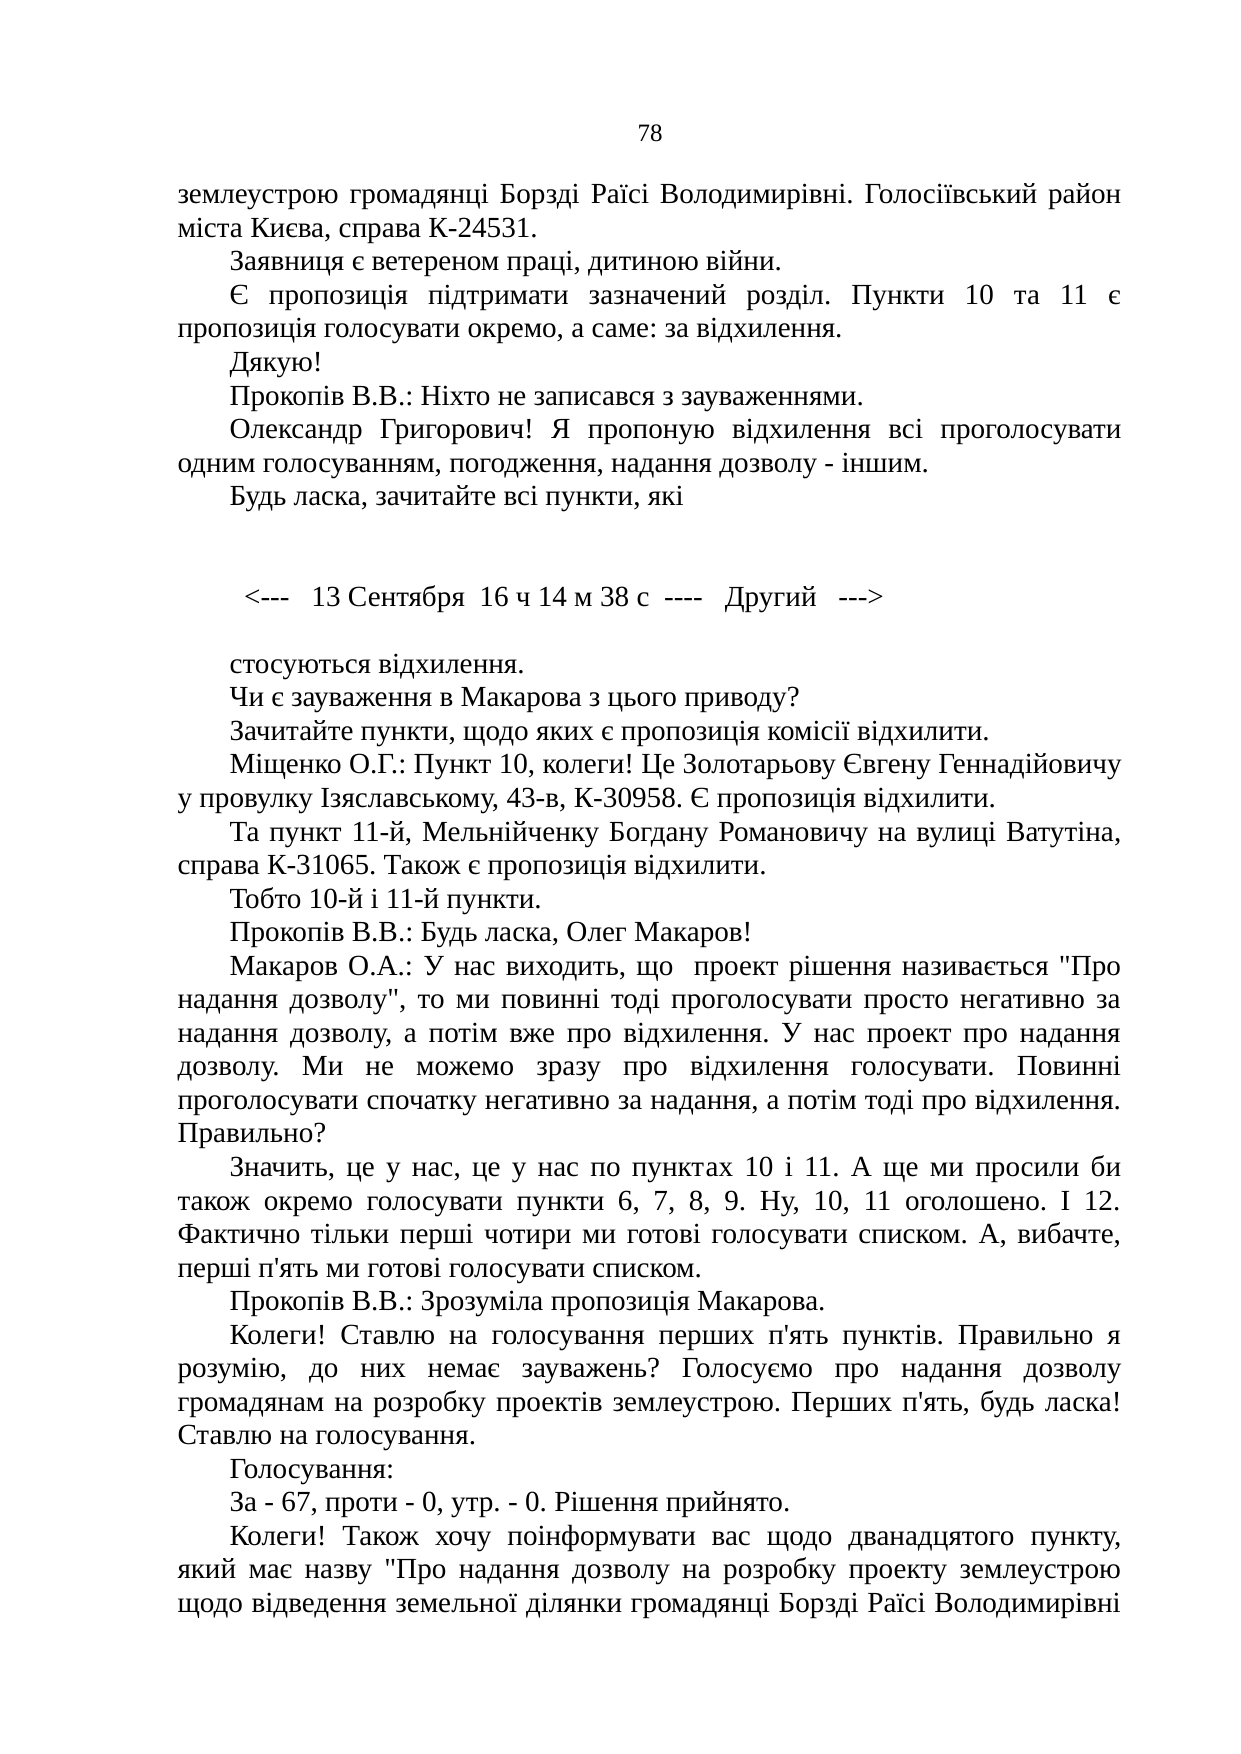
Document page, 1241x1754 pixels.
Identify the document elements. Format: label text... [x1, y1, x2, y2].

text Прокопів В.В.: Будь ласка, Олег Макаров! [177, 914, 1122, 948]
text землеустрою громадянці Борзді Раїсі Володимирівні. Голосіївський район міста Києва, справа К-24531. [177, 176, 1122, 243]
text Колеги! Ставлю на голосування перших п'ять пунктів. Правильно я розумію, до них немає зауважень? Голосуємо про надання дозволу громадянам на розробку проектів землеустрою. Перших п'ять, будь ласка! Ставлю на голосування. [177, 1317, 1122, 1451]
text За - 67, проти - 0, утр. - 0. Рішення прийнято. [177, 1484, 1122, 1518]
text Голосування: [177, 1451, 1122, 1484]
text Є пропозиція підтримати зазначений розділ. Пункти 10 та 11 є пропозиція голосувати окремо, а саме: за відхилення. [177, 277, 1122, 344]
text Прокопів В.В.: Ніхто не записався з зауваженнями. [177, 378, 1122, 411]
text Чи є зауваження в Макарова з цього приводу? [177, 679, 1122, 713]
text Зачитайте пункти, щодо яких є пропозиція комісії відхилити. [177, 713, 1122, 747]
text Макаров О.А.: У нас виходить, що проект рішення називається "Про надання дозволу", то ми повинні тоді проголосувати просто негативно за надання дозволу, а потім вже про відхилення. У нас проект про надання дозволу. Ми не можемо зразу про відхилення голосувати. Повинні проголосувати спочатку негативно за надання, а потім тоді про відхилення. Правильно? [177, 948, 1122, 1149]
text Колеги! Також хочу поінформувати вас щодо дванадцятого пункту, який має назву "Про надання дозволу на розробку проекту землеустрою щодо відведення земельної ділянки громадянці Борзді Раїсі Володимирівні [177, 1518, 1122, 1619]
text Будь ласка, зачитайте всі пункти, які [177, 478, 1122, 512]
text Значить, це у нас, це у нас по пунктах 10 і 11. А ще ми просили би також окремо голосувати пункти 6, 7, 8, 9. Ну, 10, 11 оголошено. І 12. Фактично тільки перші чотири ми готові голосувати списком. А, вибачте, перші п'ять ми готові голосувати списком. [177, 1149, 1122, 1283]
text Та пункт 11-й, Мельнійченку Богдану Романовичу на вулиці Ватутіна, справа К-31065. Також є пропозиція відхилити. [177, 814, 1122, 881]
text Тобто 10-й і 11-й пункти. [177, 881, 1122, 914]
text Прокопів В.В.: Зрозуміла пропозиція Макарова. [177, 1283, 1122, 1317]
text стосуються відхилення. [177, 646, 1122, 679]
text Міщенко О.Г.: Пункт 10, колеги! Це Золотарьову Євгену Геннадійовичу у провулку Ізяславському, 43-в, К-30958. Є пропозиція відхилити. [177, 747, 1122, 814]
text Олександр Григорович! Я пропоную відхилення всі проголосувати одним голосуванням, погодження, надання дозволу - іншим. [177, 411, 1122, 478]
text Заявниця є ветереном праці, дитиною війни. [177, 243, 1122, 277]
text <--- 13 Сентября 16 ч 14 м 38 с ---- Другий ---> [177, 579, 1122, 612]
text Дякую! [177, 344, 1122, 378]
